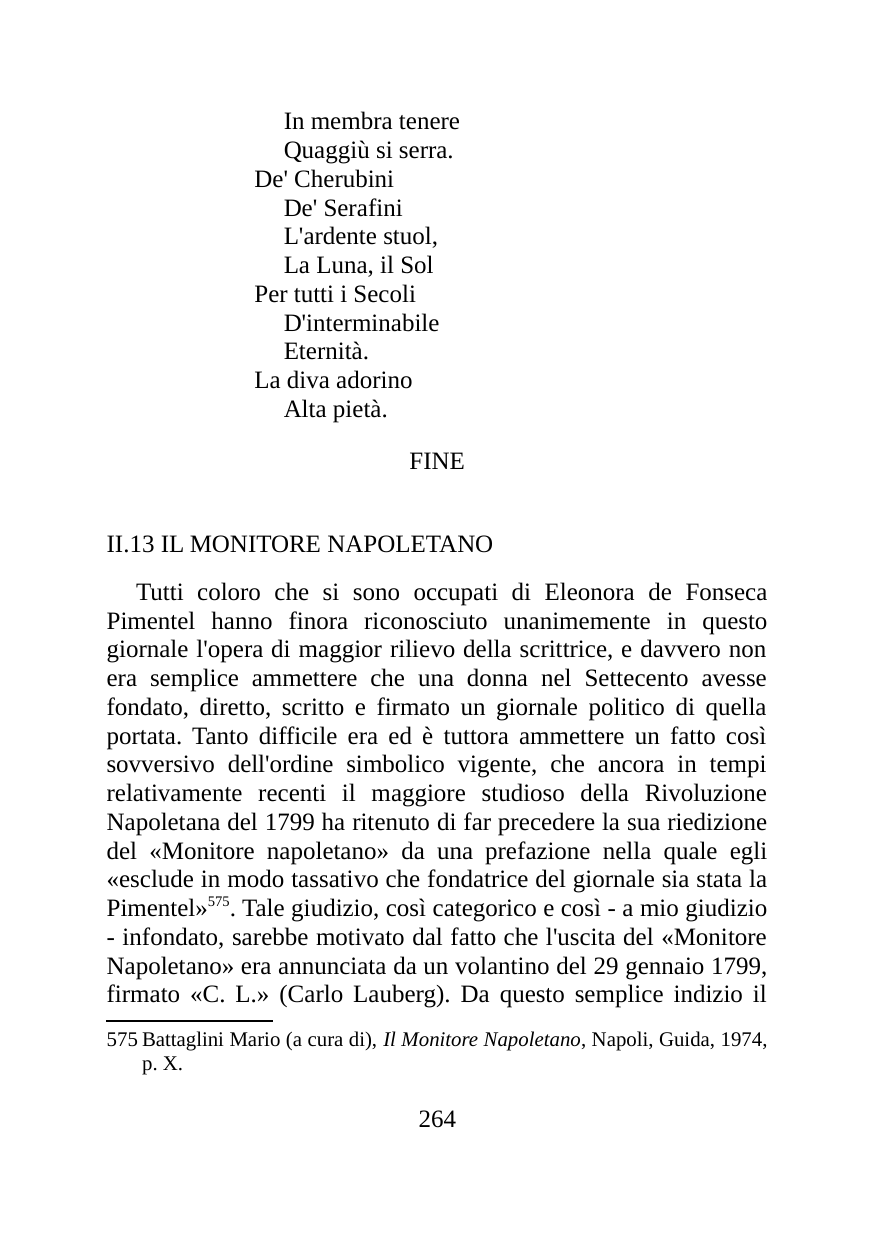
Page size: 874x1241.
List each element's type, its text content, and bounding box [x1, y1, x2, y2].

text Per tutti i Secoli D'interminabile Eternità. [254, 279, 768, 365]
text La diva adorino Alta pietà. [254, 365, 768, 423]
subtitle FINE [106, 446, 768, 475]
text Tutti coloro che si sono occupati di Eleonora de Fonseca Pimentel hanno finora riconosciuto unanimemente in questo giornale l'opera di maggior rilievo della scrittrice, e davvero non era semplice ammettere che una donna nel Settecento avesse fondato, diretto, scritto e firmato un giornale politico di quella portata. Tanto difficile era ed è tuttora ammettere un fatto così sovversivo dell'ordine simbolico vigente, che ancora in tempi relativamente recenti il maggiore studioso della Rivoluzione Napoletana del 1799 ha ritenuto di far precedere la sua riedizione del «Monitore napoletano» da una prefazione nella quale egli «esclude in modo tassativo che fondatrice del giornale sia stata la Pimentel». Tale giudizio, così categorico e così - a mio giudizio - infondato, sarebbe motivato dal fatto che l'uscita del «Monitore Napoletano» era annunciata da un volantino del 29 gennaio 1799, firmato «C. L.» (Carlo Lauberg). Da questo semplice indizio il [106, 577, 768, 1008]
text In membra tenere Quaggiù si serra. [254, 106, 768, 164]
subtitle II.13 IL MONITORE NAPOLETANO [106, 529, 768, 558]
text Battaglini Mario (a cura di), Il Monitore Napoletano, Napoli, Guida, 1974, p. X. [106, 1027, 768, 1075]
text De' Cherubini De' Serafini L'ardente stuol, La Luna, il Sol [254, 164, 768, 279]
